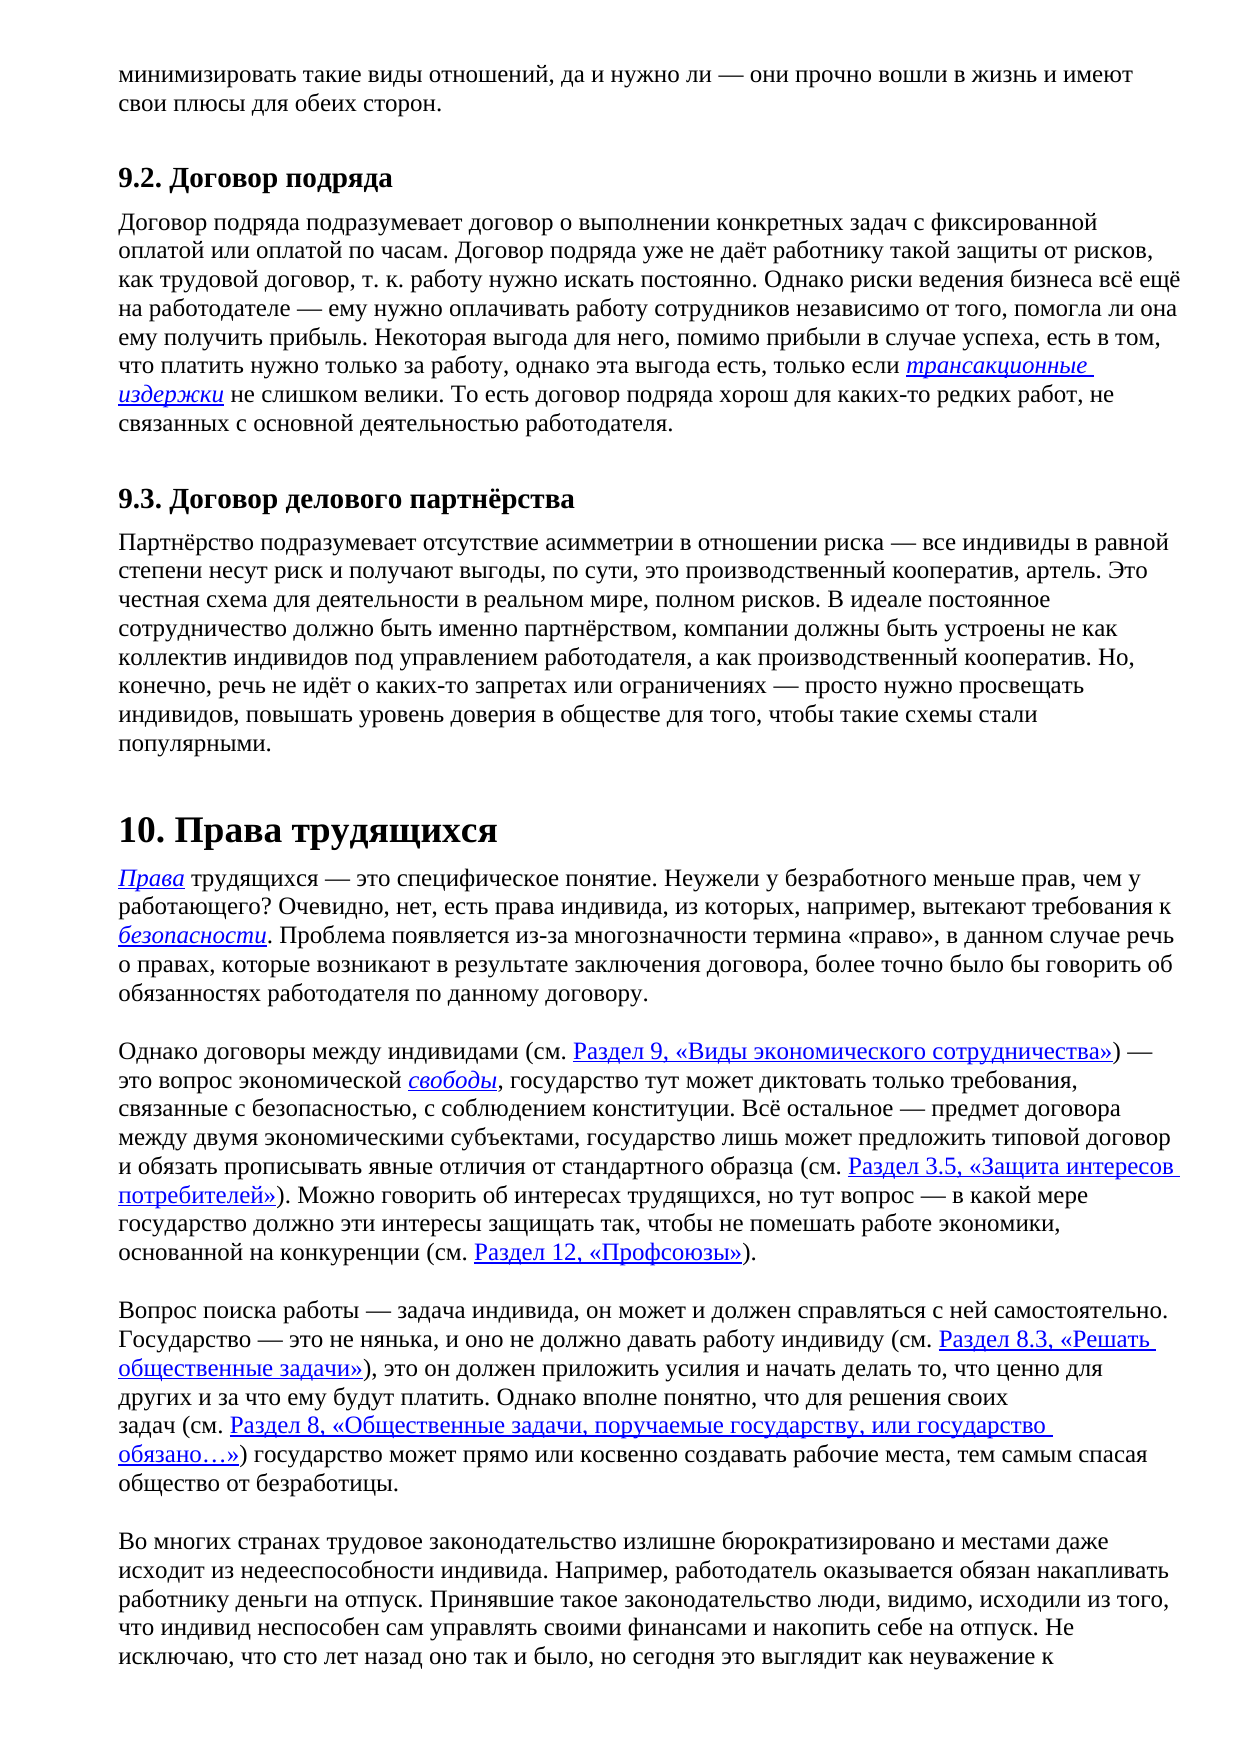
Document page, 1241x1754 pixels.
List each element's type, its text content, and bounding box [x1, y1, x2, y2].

text Однако договоры между индивидами (см. Раздел 9, «Виды экономического сотрудничества») — это вопрос экономической свободы, государство тут может диктовать только требования, связанные с безопасностью, с соблюдением конституции. Всё остальное — предмет договора между двумя экономическими субъектами, государство лишь может предложить типовой договор и обязать прописывать явные отличия от стандартного образца (см. Раздел 3.5, «Защита интересов потребителей»). Можно говорить об интересах трудящихся, но тут вопрос — в какой мере государство должно эти интересы защищать так, чтобы не помешать работе экономики, основанной на конкуренции (см. Раздел 12, «Профсоюзы»). [118, 1036, 1181, 1266]
text Во многих странах трудовое законодательство излишне бюрократизировано и местами даже исходит из недееспособности индивида. Например, работодатель оказывается обязан накапливать работнику деньги на отпуск. Принявшие такое законодательство люди, видимо, исходили из того, что индивид неспособен сам управлять своими финансами и накопить себе на отпуск. Не исключаю, что сто лет назад оно так и было, но сегодня это выглядит как неуважение к [118, 1526, 1181, 1670]
text Договор подряда подразумевает договор о выполнении конкретных задач с фиксированной оплатой или оплатой по часам. Договор подряда уже не даёт работнику такой защиты от рисков, как трудовой договор, т. к. работу нужно искать постоянно. Однако риски ведения бизнеса всё ещё на работодателе — ему нужно оплачивать работу сотрудников независимо от того, помогла ли она ему получить прибыль. Некоторая выгода для него, помимо прибыли в случае успеха, есть в том, что платить нужно только за работу, однако эта выгода есть, только если трансакционные издержки не слишком велики. То есть договор подряда хорош для каких-то редких работ, не связанных с основной деятельностью работодателя. [118, 207, 1181, 437]
subtitle 9.3. Договор делового партнёрства [118, 481, 1181, 514]
text Вопрос поиска работы — задача индивида, он может и должен справляться с ней самостоятельно. Государство — это не нянька, и оно не должно давать работу индивиду (см. Раздел 8.3, «Решать общественные задачи»), это он должен приложить усилия и начать делать то, что ценно для других и за что ему будут платить. Однако вполне понятно, что для решения своих задач (см. Раздел 8, «Общественные задачи, поручаемые государству, или государство обязано…») государство может прямо или косвенно создавать рабочие места, тем самым спасая общество от безработицы. [118, 1295, 1181, 1497]
text Партнёрство подразумевает отсутствие асимметрии в отношении риска — все индивиды в равной степени несут риск и получают выгоды, по сути, это производственный кооператив, артель. Это честная схема для деятельности в реальном мире, полном рисков. В идеале постоянное сотрудничество должно быть именно партнёрством, компании должны быть устроены не как коллектив индивидов под управлением работодателя, а как производственный кооператив. Но, конечно, речь не идёт о каких-то запретах или ограничениях — просто нужно просвещать индивидов, повышать уровень доверия в обществе для того, чтобы такие схемы стали популярными. [118, 527, 1181, 757]
text минимизировать такие виды отношений, да и нужно ли — они прочно вошли в жизнь и имеют свои плюсы для обеих сторон. [118, 59, 1181, 117]
subtitle 9.2. Договор подряда [118, 161, 1181, 194]
subtitle 10. Права трудящихся [118, 807, 1181, 850]
text Права трудящихся — это специфическое понятие. Неужели у безработного меньше прав, чем у работающего? Очевидно, нет, есть права индивида, из которых, например, вытекают требования к безопасности. Проблема появляется из-за многозначности термина «право», в данном случае речь о правах, которые возникают в результате заключения договора, более точно было бы говорить об обязанностях работодателя по данному договору. [118, 863, 1181, 1006]
